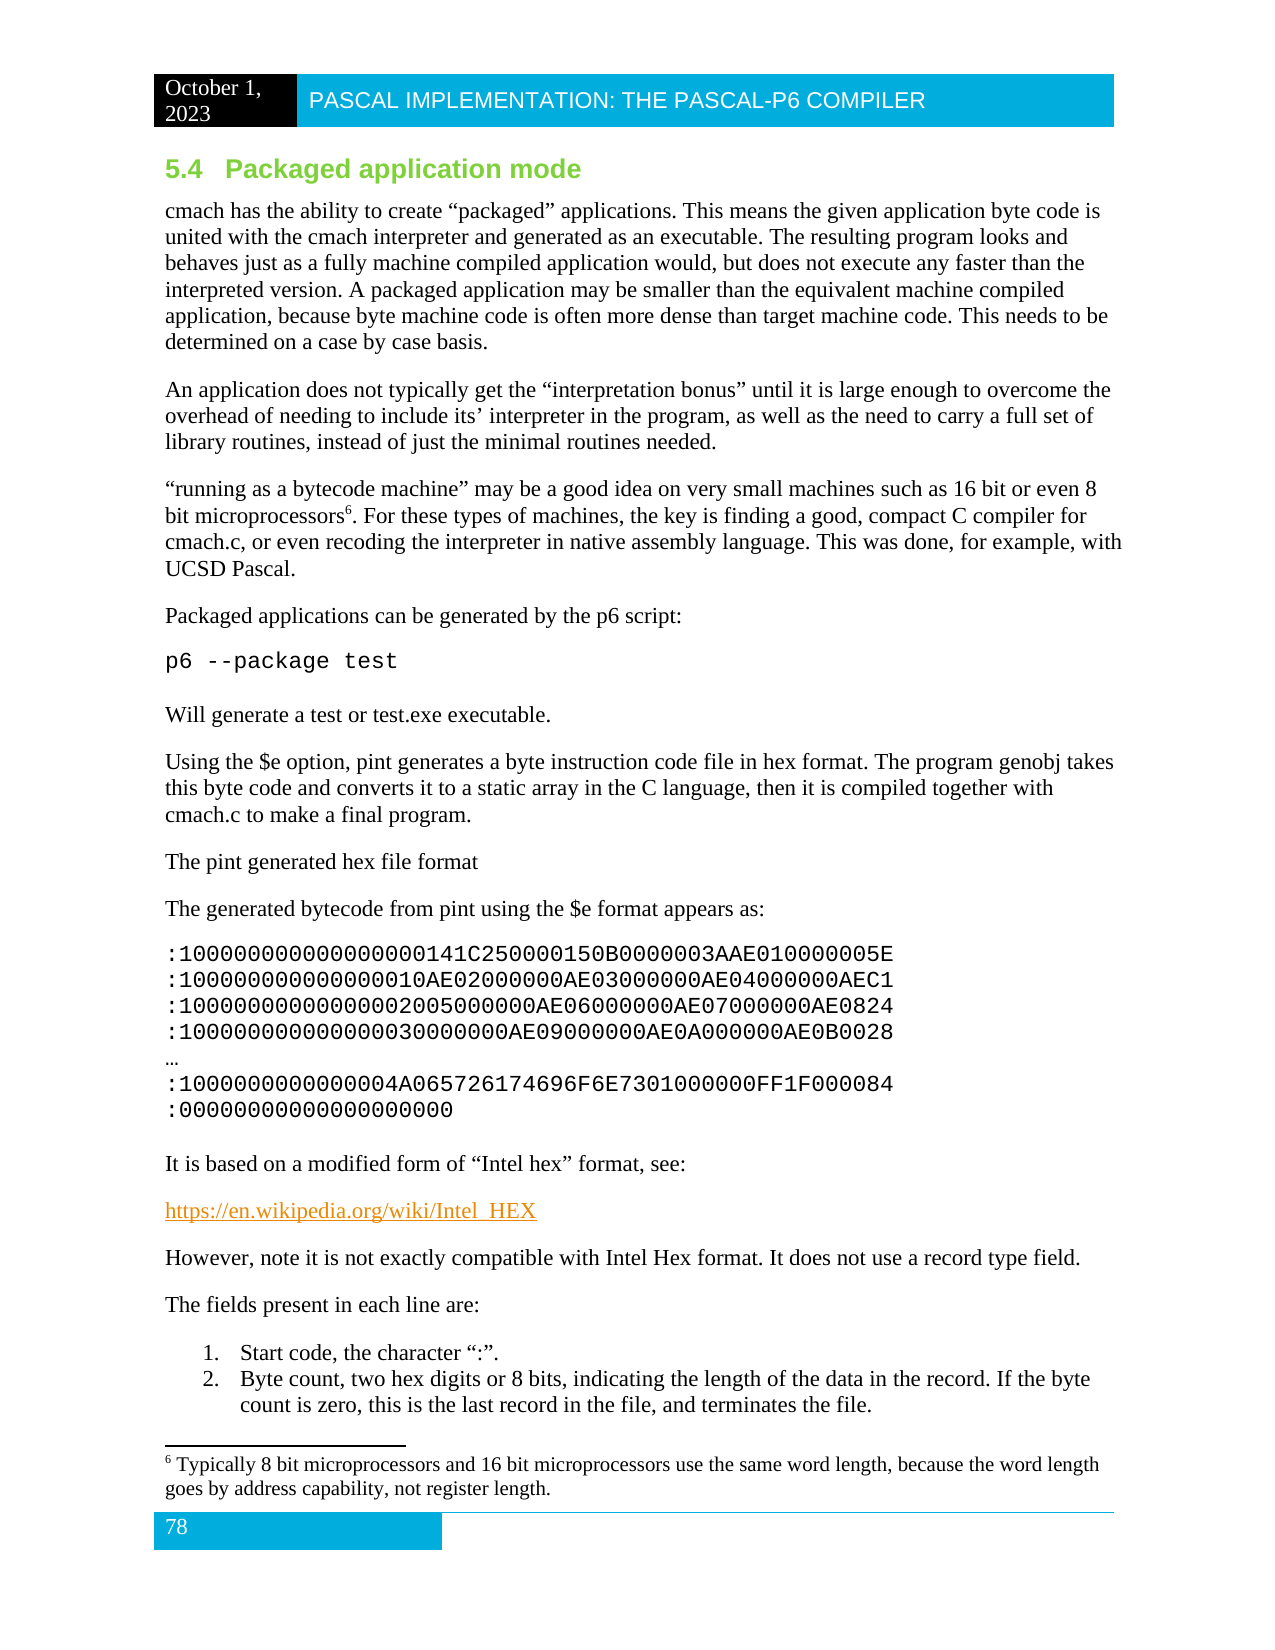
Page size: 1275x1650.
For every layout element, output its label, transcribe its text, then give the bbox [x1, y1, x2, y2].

text The fields present in each line are: [165, 1291, 1125, 1318]
subtitle Packaged application mode [165, 153, 1125, 184]
list Byte count, two hex digits or 8 bits, indicating the length of the data in the record. If the byte count is zero, this is the last record in the file, and terminates the file. [202, 1365, 1125, 1418]
text Will generate a test or test.exe executable. [165, 701, 1125, 727]
list Start code, the character “:”. [202, 1338, 1125, 1365]
text :10000000000000002005000000AE06000000AE07000000AE0824 [165, 994, 1125, 1020]
text :100000000000000030000000AE09000000AE0A000000AE0B0028 [165, 1020, 1125, 1046]
text … [165, 1046, 1125, 1072]
text https://en.wikipedia.org/wiki/Intel_HEX [165, 1197, 1125, 1223]
text :00000000000000000000 [165, 1098, 1125, 1124]
text It is based on a modified form of “Intel hex” format, see: [165, 1150, 1125, 1176]
text :1000000000000004A065726174696F6E7301000000FF1F000084 [165, 1072, 1125, 1098]
text The generated bytecode from pint using the $e format appears as: [165, 895, 1125, 921]
text “running as a bytecode machine” may be a good idea on very small machines such as 16 bit or even 8 bit microprocessors. For these types of machines, the key is finding a good, compact C compiler for cmach.c, or even recoding the interpreter in native assembly language. This was done, for example, with UCSD Pascal. [165, 476, 1125, 581]
text :100000000000000010AE02000000AE03000000AE04000000AEC1 [165, 968, 1125, 994]
text However, note it is not exactly compatible with Intel Hex format. It does not use a record type field. [165, 1244, 1125, 1271]
text Using the $e option, pint generates a byte instruction code file in hex format. The program genobj takes this byte code and converts it to a static array in the C language, then it is compiled together with cmach.c to make a final program. [165, 748, 1125, 827]
text :100000000000000000141C250000150B0000003AAE010000005E [165, 942, 1125, 968]
text Packaged applications can be generated by the p6 script: [165, 602, 1125, 628]
text p6 --package test [165, 649, 1125, 675]
text An application does not typically get the “interpretation bonus” until it is large enough to overcome the overhead of needing to include its’ interpreter in the program, as well as the need to carry a full set of library routines, instead of just the minimal routines needed. [165, 376, 1125, 455]
text cmach has the ability to create “packaged” applications. This means the given application byte code is united with the cmach interpreter and generated as an executable. The resulting program looks and behaves just as a fully machine compiled application would, but does not execute any faster than the interpreted version. A packaged application may be smaller than the equivalent machine compiled application, because byte machine code is often more dense than target machine code. This needs to be determined on a case by case basis. [165, 197, 1125, 355]
text The pint generated hex file format [165, 848, 1125, 874]
text Typically 8 bit microprocessors and 16 bit microprocessors use the same word length, because the word length goes by address capability, not register length. [165, 1452, 1125, 1500]
